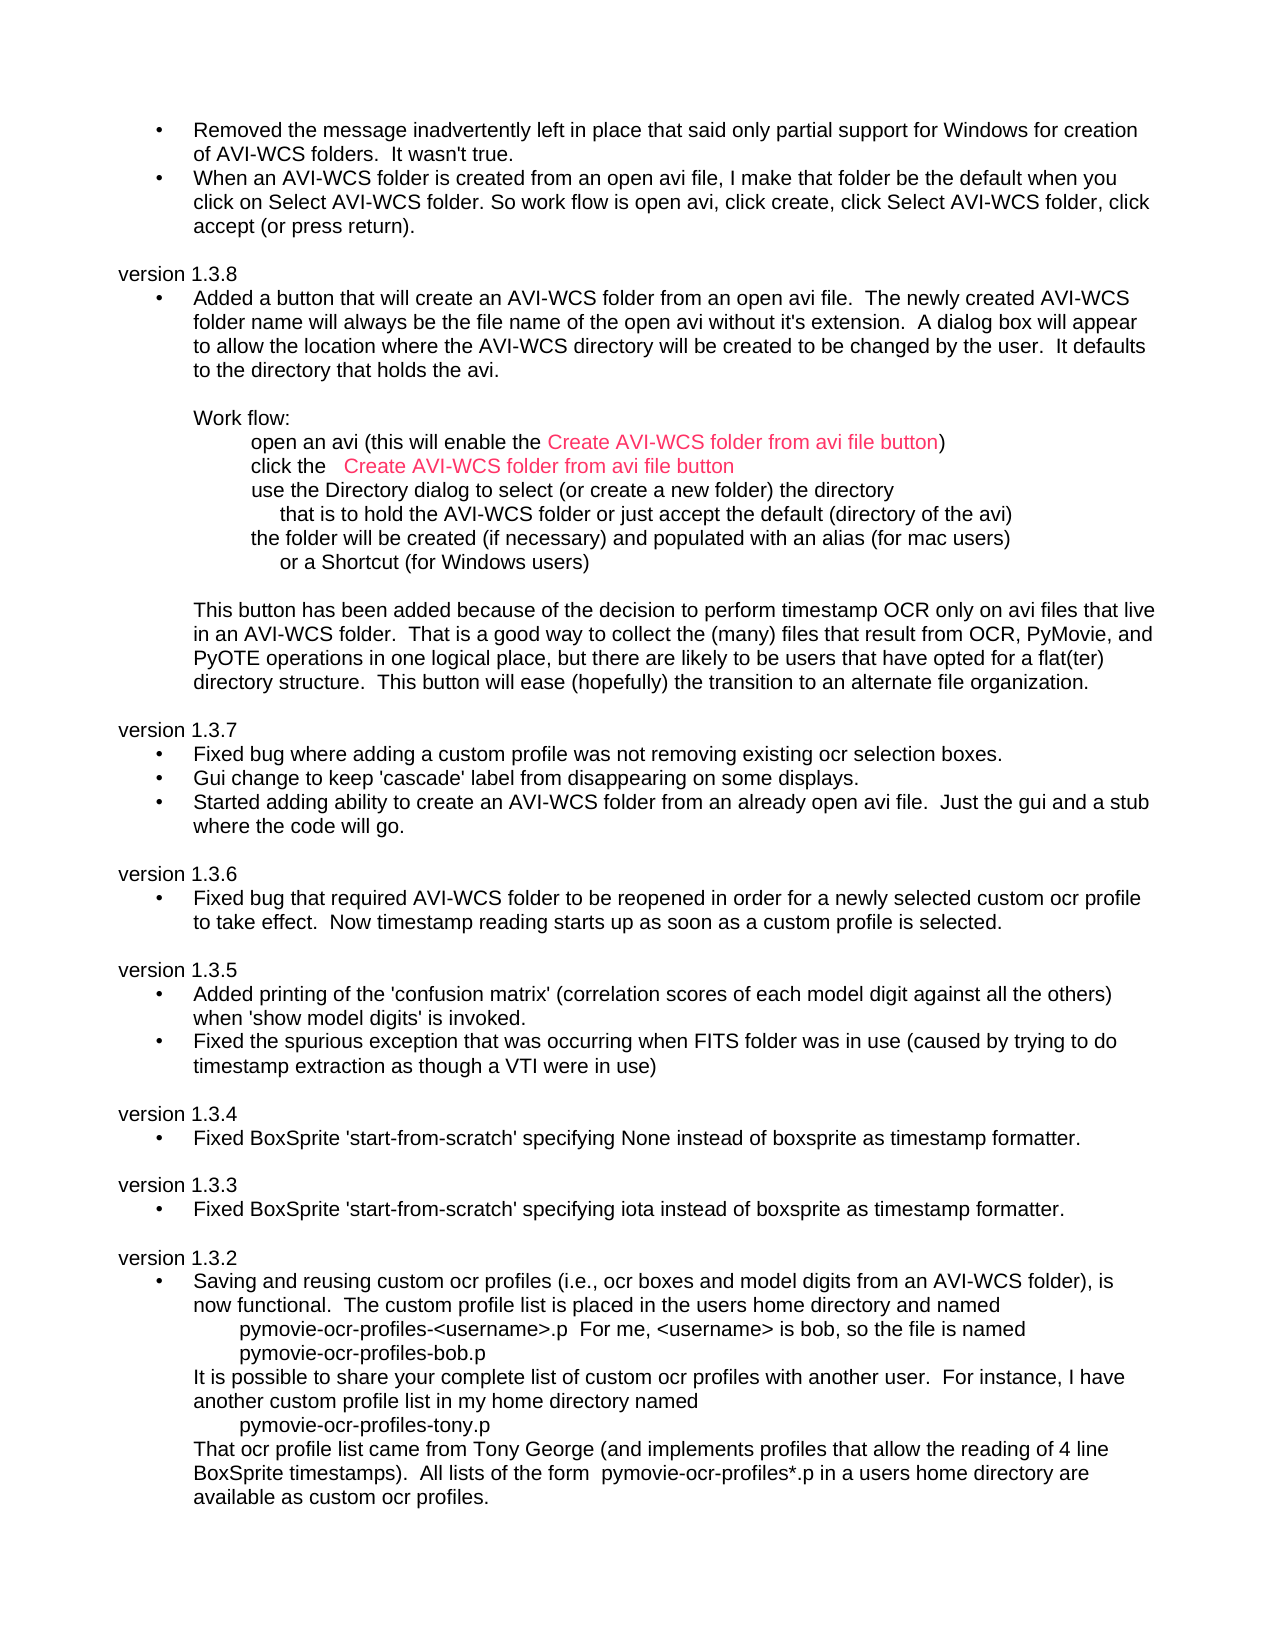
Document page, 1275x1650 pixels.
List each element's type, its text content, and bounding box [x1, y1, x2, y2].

list Added printing of the 'confusion matrix' (correlation scores of each model digit against all the others) when 'show model digits' is invoked. [156, 981, 1157, 1029]
text version 1.3.2 [118, 1245, 1157, 1269]
text version 1.3.5 [118, 957, 1157, 981]
list When an AVI-WCS folder is created from an open avi file, I make that folder be the default when you click on Select AVI-WCS folder. So work flow is open avi, click create, click Select AVI-WCS folder, click accept (or press return). [156, 166, 1157, 262]
list Gui change to keep 'cascade' label from disappearing on some displays. [156, 765, 1157, 789]
list Started adding ability to create an AVI-WCS folder from an already open avi file. Just the gui and a stub where the code will go. [156, 789, 1157, 861]
list This button has been added because of the decision to perform timestamp OCR only on avi files that live in an AVI-WCS folder. That is a good way to collect the (many) files that result from OCR, PyMovie, and PyOTE operations in one logical place, but there are likely to be users that have opted for a flat(ter) directory structure. This button will ease (hopefully) the transition to an alternate file organization. [156, 598, 1157, 693]
list Added a button that will create an AVI-WCS folder from an open avi file. The newly created AVI-WCS folder name will always be the file name of the open avi without it's extension. A dialog box will appear to allow the location where the AVI-WCS directory will be created to be changed by the user. It defaults to the directory that holds the avi. Work flow: open an avi (this will enable the Create AVI-WCS folder from avi file button) click the Create AVI-WCS folder from avi file button use the Directory dialog to select (or create a new folder) the directory that is to hold the AVI-WCS folder or just accept the default (directory of the avi) the folder will be created (if necessary) and populated with an alias (for mac users) or a Shortcut (for Windows users) [156, 286, 1157, 598]
list Fixed bug that required AVI-WCS folder to be reopened in order for a newly selected custom ocr profile to take effect. Now timestamp reading starts up as soon as a custom profile is selected. [156, 885, 1157, 957]
text version 1.3.7 [118, 717, 1157, 741]
text version 1.3.8 [118, 262, 1157, 286]
list Removed the message inadvertently left in place that said only partial support for Windows for creation of AVI-WCS folders. It wasn't true. [156, 118, 1157, 166]
text version 1.3.4 [118, 1101, 1157, 1125]
list Fixed BoxSprite 'start-from-scratch' specifying iota instead of boxsprite as timestamp formatter. [156, 1197, 1157, 1245]
list Fixed the spurious exception that was occurring when FITS folder was in use (caused by trying to do timestamp extraction as though a VTI were in use) [156, 1029, 1157, 1101]
list Fixed BoxSprite 'start-from-scratch' specifying None instead of boxsprite as timestamp formatter. [156, 1125, 1157, 1173]
text version 1.3.6 [118, 861, 1157, 885]
list Saving and reusing custom ocr profiles (i.e., ocr boxes and model digits from an AVI-WCS folder), is now functional. The custom profile list is placed in the users home directory and named pymovie-ocr-profiles-<username>.p For me, <username> is bob, so the file is named pymovie-ocr-profiles-bob.p It is possible to share your complete list of custom ocr profiles with another user. For instance, I have another custom profile list in my home directory named pymovie-ocr-profiles-tony.p That ocr profile list came from Tony George (and implements profiles that allow the reading of 4 line BoxSprite timestamps). All lists of the form pymovie-ocr-profiles*.p in a users home directory are available as custom ocr profiles. [156, 1269, 1157, 1509]
list Fixed bug where adding a custom profile was not removing existing ocr selection boxes. [156, 741, 1157, 765]
text version 1.3.3 [118, 1173, 1157, 1197]
